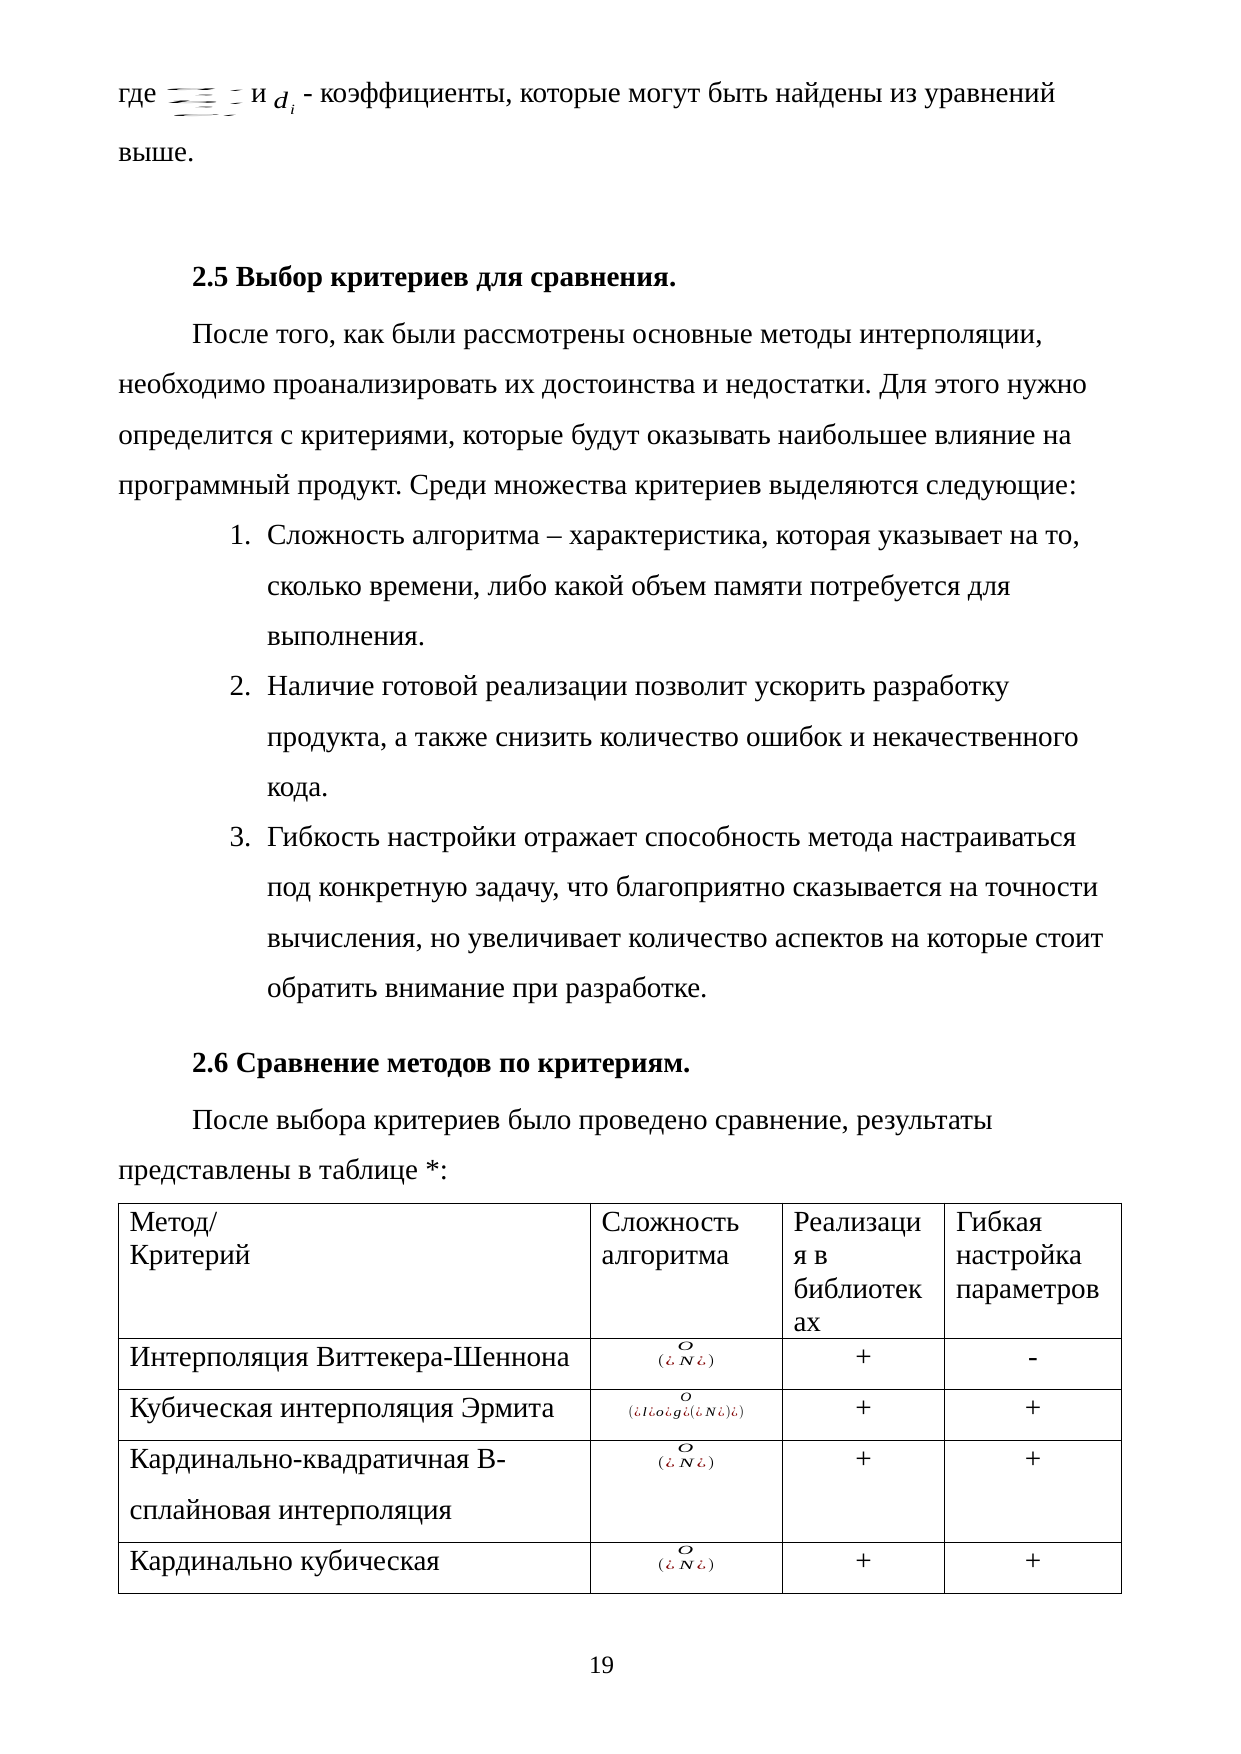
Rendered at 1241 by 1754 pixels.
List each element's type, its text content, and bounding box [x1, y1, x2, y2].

table_cell Кубическая интерполяция Эрмита [119, 1390, 590, 1440]
subtitle 2.6 Сравнение методов по критериям. [118, 1046, 1122, 1079]
table_cell + [783, 1441, 944, 1542]
table_cell [591, 1441, 782, 1542]
table_cell Кардинально-квадратичная В-сплайновая интерполяция [119, 1441, 590, 1542]
list Сложность алгоритма – характеристика, которая указывает на то, сколько времени, либо какой объем памяти потребуется для выполнения. [229, 517, 1122, 652]
table_cell + [783, 1390, 944, 1440]
table_cell + [783, 1543, 944, 1593]
table_header Сложность алгоритма [591, 1204, 782, 1338]
list Гибкость настройки отражает способность метода настраиваться под конкретную задачу, что благоприятно сказывается на точности вычисления, но увеличивает количество аспектов на которые стоит обратить внимание при разработке. [229, 819, 1122, 1004]
subtitle 2.5 Выбор критериев для сравнения. [118, 259, 1122, 293]
table_cell + [945, 1441, 1121, 1542]
table_cell [591, 1339, 782, 1389]
table_header Метод/ Критерий [119, 1204, 590, 1338]
table_cell + [945, 1390, 1121, 1440]
table_cell - [945, 1339, 1121, 1389]
table_cell [591, 1543, 782, 1593]
list Наличие готовой реализации позволит ускорить разработку продукта, а также снизить количество ошибок и некачественного кода. [229, 668, 1122, 802]
text где и - коэффициенты, которые могут быть найдены из уравнений выше. [118, 75, 1122, 167]
table_cell [591, 1390, 782, 1440]
table_header Реализация в библиотеках [783, 1204, 944, 1338]
table_cell Кардинально кубическая [119, 1543, 590, 1593]
table_cell + [945, 1543, 1121, 1593]
table_cell + [783, 1339, 944, 1389]
table_header Гибкая настройка параметров [945, 1204, 1121, 1338]
text После выбора критериев было проведено сравнение, результаты представлены в таблице *: [118, 1102, 1122, 1186]
table_cell Интерполяция Виттекера-Шеннона [119, 1339, 590, 1389]
text После того, как были рассмотрены основные методы интерполяции, необходимо проанализировать их достоинства и недостатки. Для этого нужно определится с критериями, которые будут оказывать наибольшее влияние на программный продукт. Среди множества критериев выделяются следующие: [118, 316, 1122, 501]
